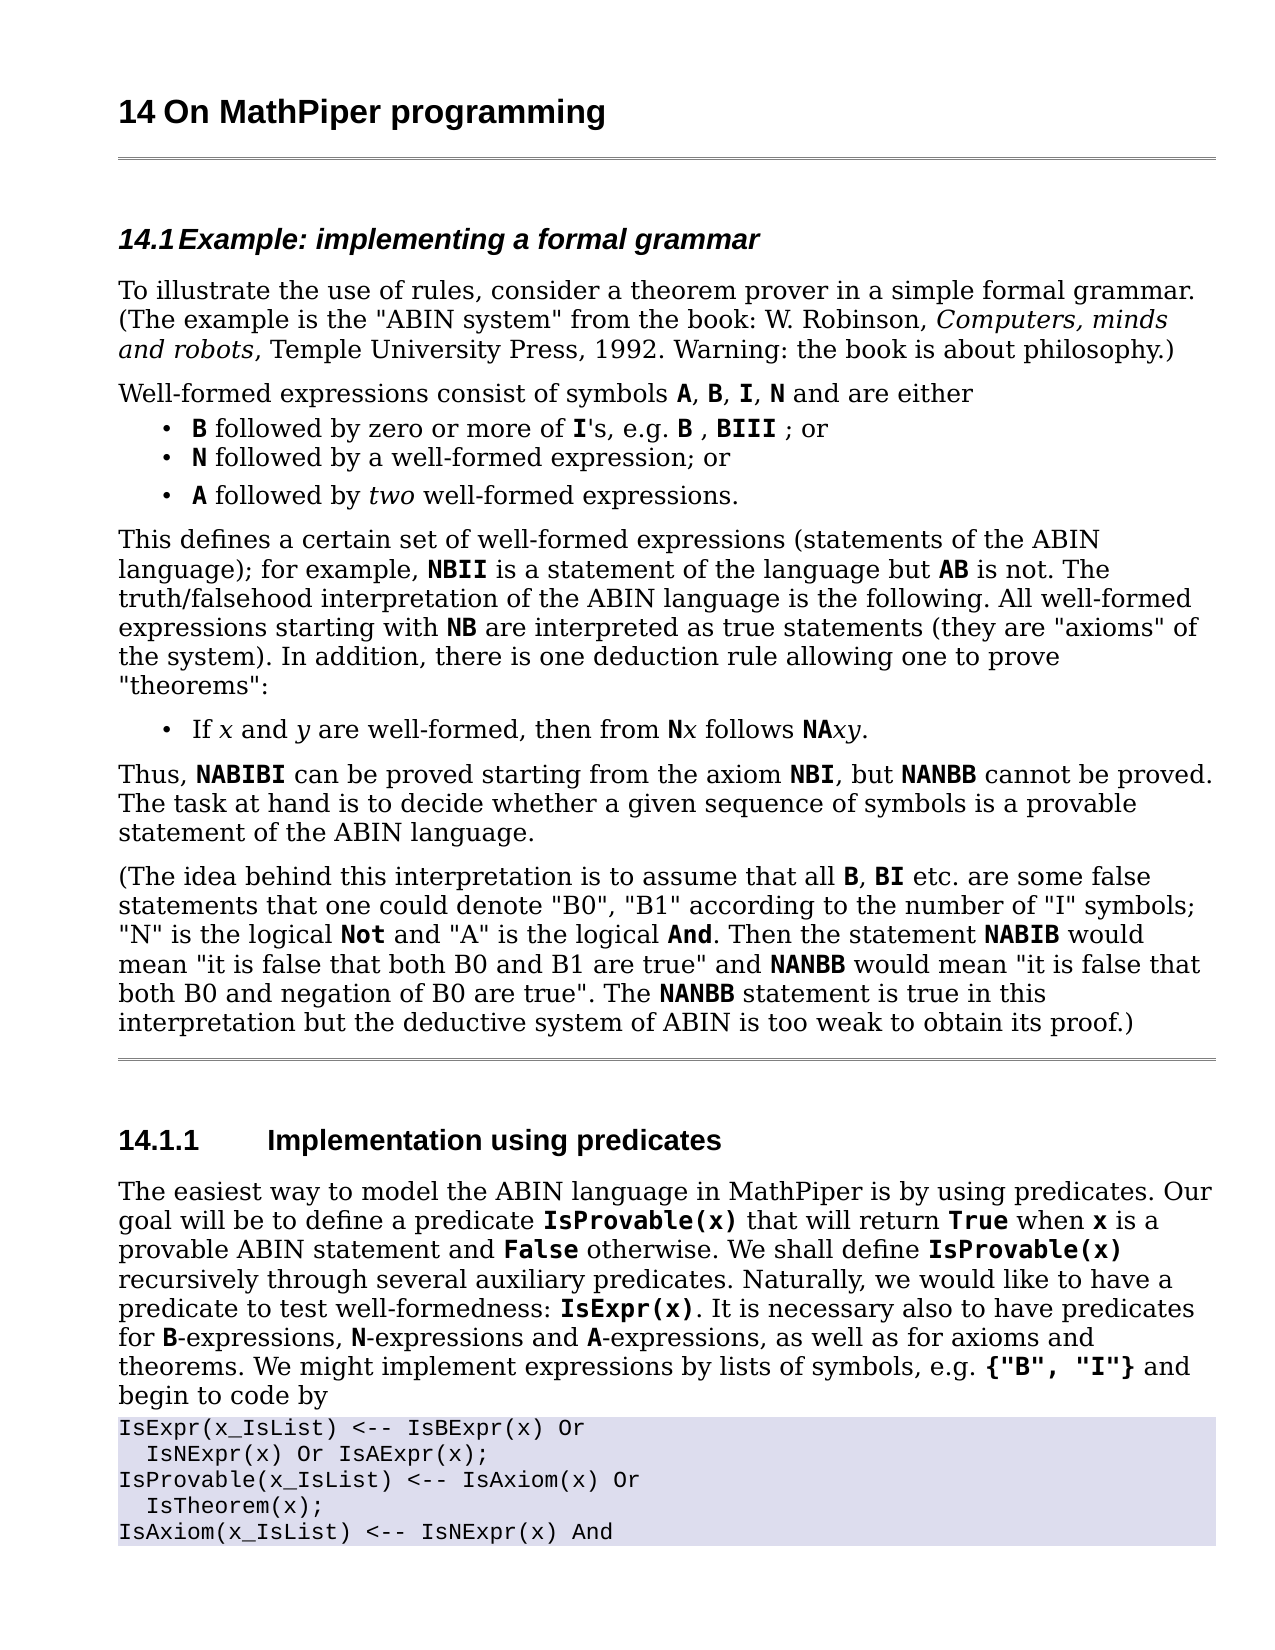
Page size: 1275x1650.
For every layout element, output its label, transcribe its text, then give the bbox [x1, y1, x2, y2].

text (The idea behind this interpretation is to assume that all B, BI etc. are some false statements that one could denote "B0", "B1" according to the number of "I" symbols; "N" is the logical Not and "A" is the logical And. Then the statement NABIB would mean "it is false that both B0 and B1 are true" and NANBB would mean "it is false that both B0 and negation of B0 are true". The NANBB statement is true in this interpretation but the deductive system of ABIN is too weak to obtain its proof.) [118, 862, 1216, 1037]
text This defines a certain set of well-formed expressions (statements of the ABIN language); for example, NBII is a statement of the language but AB is not. The truth/falsehood interpretation of the ABIN language is the following. All well-formed expressions starting with NB are interpreted as true statements (they are "axioms" of the system). In addition, there is one deduction rule allowing one to prove "theorems": [118, 526, 1216, 701]
list If x and y are well-formed, then from Nx follows NAxy. [162, 716, 1216, 745]
text The easiest way to model the ABIN language in MathPiper is by using predicates. Our goal will be to define a predicate IsProvable(x) that will return True when x is a provable ABIN statement and False otherwise. We shall define IsProvable(x) recursively through several auxiliary predicates. Naturally, we would like to have a predicate to test well-formedness: IsExpr(x). It is necessary also to have predicates for B-expressions, N-expressions and A-expressions, as well as for axioms and theorems. We might implement expressions by lists of symbols, e.g. {"B", "I"} and begin to code by [118, 1177, 1216, 1411]
list N followed by a well-formed expression; or [162, 443, 1216, 473]
subtitle Example: implementing a formal grammar [118, 222, 1216, 256]
list A followed by two well-formed expressions. [162, 482, 1216, 511]
list B followed by zero or more of I's, e.g. B , BIII ; or [162, 414, 1216, 443]
subtitle Implementation using predicates [118, 1123, 1216, 1156]
text Thus, NABIBI can be proved starting from the axiom NBI, but NANBB cannot be proved. The task at hand is to decide whether a given sequence of symbols is a provable statement of the ABIN language. [118, 760, 1216, 847]
table_header IsExpr(x_IsList) <-- IsBExpr(x) Or IsNExpr(x) Or IsAExpr(x); IsProvable(x_IsList) <-- IsAxiom(x) Or IsTheorem(x); IsAxiom(x_IsList) <-- IsNExpr(x) And [118, 1417, 1216, 1546]
text To illustrate the use of rules, consider a theorem prover in a simple formal grammar. (The example is the "ABIN system" from the book: W. Robinson, Computers, minds and robots, Temple University Press, 1992. Warning: the book is about philosophy.) [118, 277, 1216, 364]
subtitle On MathPiper programming [118, 92, 1216, 131]
text Well-formed expressions consist of symbols A, B, I, N and are either [118, 379, 1216, 408]
